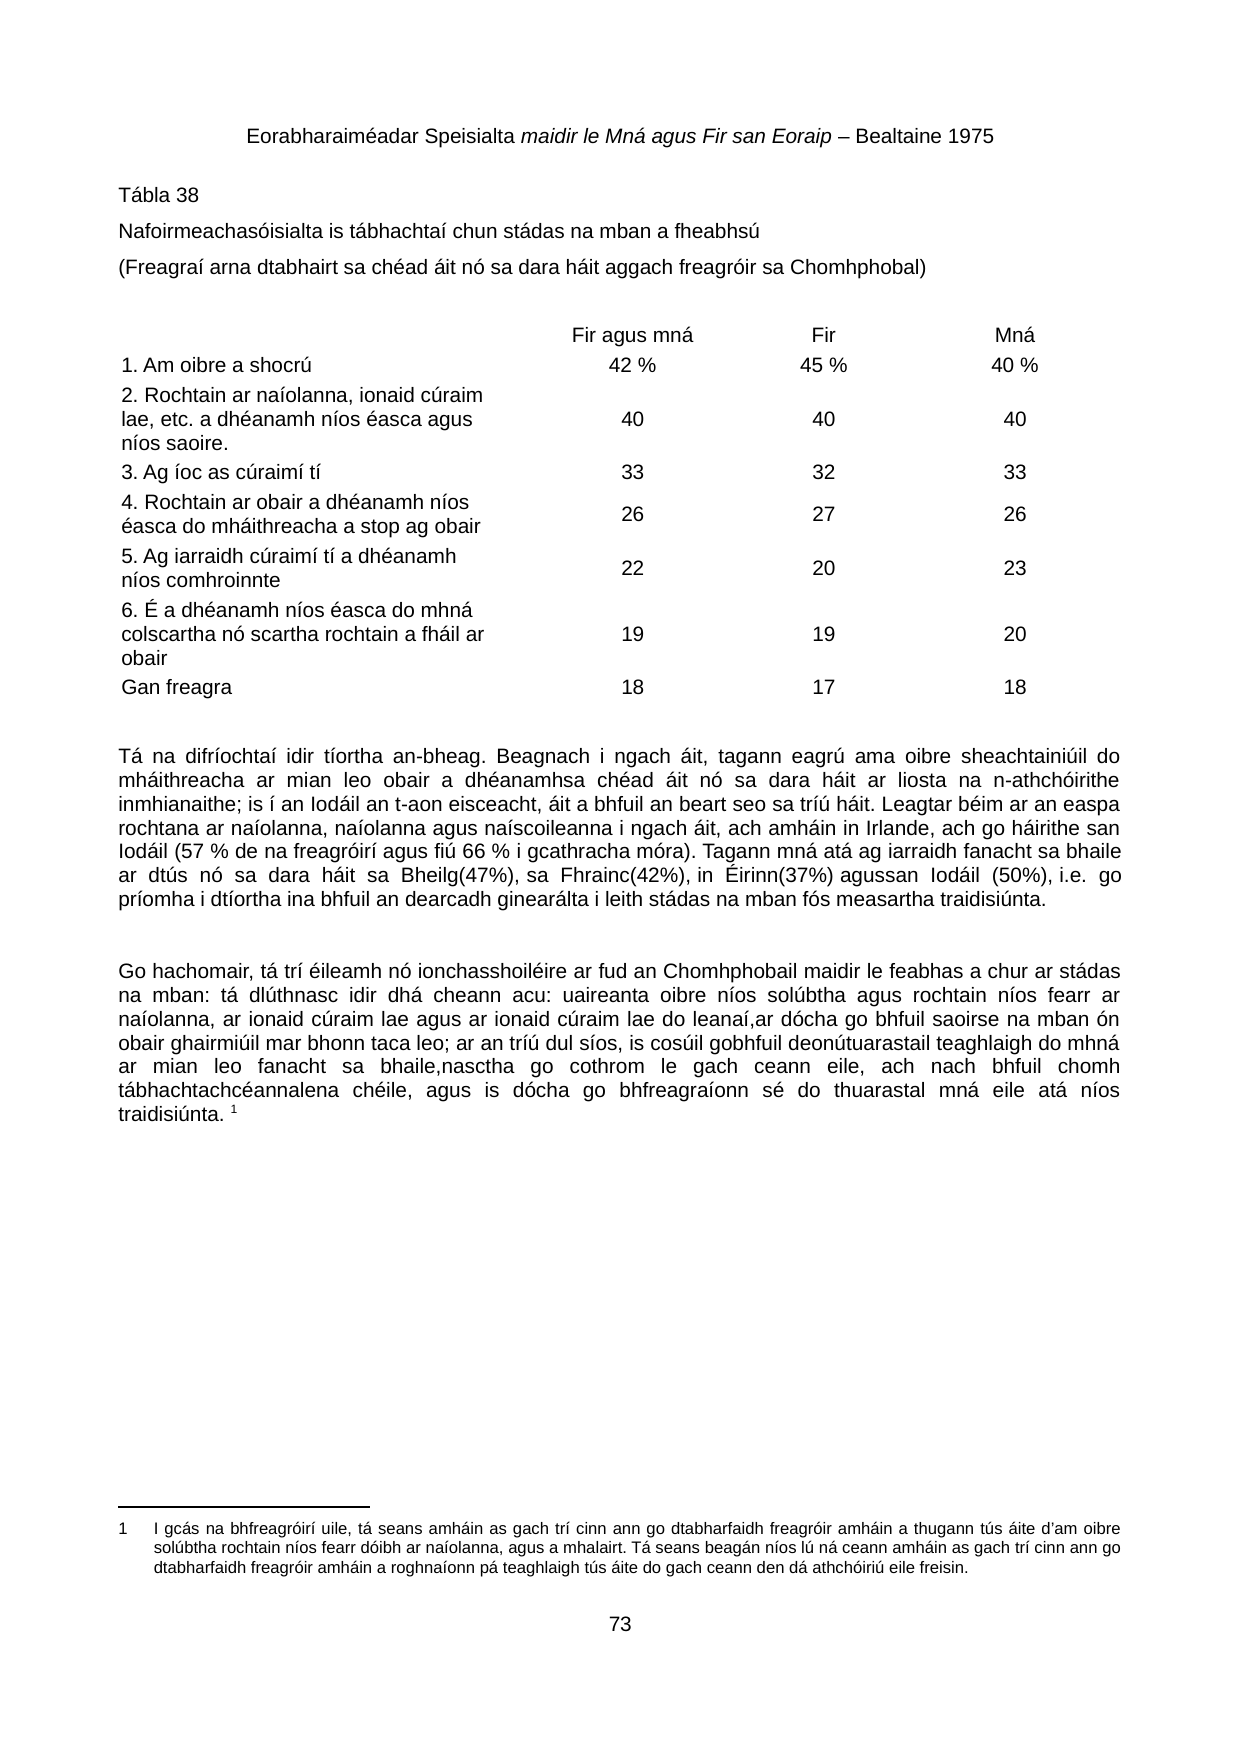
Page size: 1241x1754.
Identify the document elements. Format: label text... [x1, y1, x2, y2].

table_cell 40 % [919, 350, 1110, 379]
table_cell 1. Am oibre a shocrú [118, 350, 490, 379]
table_cell [490, 380, 537, 457]
table_cell [490, 595, 537, 672]
table_header Fir agus mná [537, 320, 728, 350]
text Tábla 38 [118, 183, 1122, 207]
table_cell [490, 457, 537, 487]
table_header [490, 320, 537, 350]
text (Freagraí arna dtabhairt sa chéad áit nó sa dara háit aggach freagróir sa Chomhphobal) [118, 254, 1122, 278]
table_header Mná [919, 320, 1110, 350]
table_cell 18 [537, 672, 728, 702]
table_cell 27 [728, 487, 919, 541]
table_cell 20 [728, 541, 919, 594]
table_header [118, 320, 490, 350]
table_cell 26 [537, 487, 728, 541]
table_cell 40 [537, 380, 728, 457]
table_cell 19 [728, 595, 919, 672]
table_cell 33 [537, 457, 728, 487]
table_cell [490, 672, 537, 702]
table_cell 26 [919, 487, 1110, 541]
table_header Fir [728, 320, 919, 350]
text I gcás na bhfreagróirí uile, tá seans amháin as gach trí cinn ann go dtabharfaidh freagróir amháin a thugann tús áite d’am oibre solúbtha rochtain níos fearr dóibh ar naíolanna, agus a mhalairt. Tá seans beagán níos lú ná ceann amháin as gach trí cinn ann go dtabharfaidh freagróir amháin a roghnaíonn pá teaghlaigh tús áite do gach ceann den dá athchóiriú eile freisin. [118, 1519, 1122, 1577]
table_cell 5. Ag iarraidh cúraimí tí a dhéanamh níos comhroinnte [118, 541, 490, 594]
table_cell 20 [919, 595, 1110, 672]
table_cell 17 [728, 672, 919, 702]
table_cell [490, 350, 537, 379]
table_cell 40 [919, 380, 1110, 457]
table_cell 4. Rochtain ar obair a dhéanamh níos éasca do mháithreacha a stop ag obair [118, 487, 490, 541]
table_cell 19 [537, 595, 728, 672]
table_cell [490, 541, 537, 594]
table_cell 40 [728, 380, 919, 457]
table_cell 23 [919, 541, 1110, 594]
text Go hachomair, tá trí éileamh nó ionchasshoiléire ar fud an Chomhphobail maidir le feabhas a chur ar stádas na mban: tá dlúthnasc idir dhá cheann acu: uaireanta oibre níos solúbtha agus rochtain níos fearr ar naíolanna, ar ionaid cúraim lae agus ar ionaid cúraim lae do leanaí,ar dócha go bhfuil saoirse na mban ón obair ghairmiúil mar bhonn taca leo; ar an tríú dul síos, is cosúil gobhfuil deonútuarastail teaghlaigh do mhná ar mian leo fanacht sa bhaile,nasctha go cothrom le gach ceann eile, ach nach bhfuil chomh tábhachtachcéannalena chéile, agus is dócha go bhfreagraíonn sé do thuarastal mná eile atá níos traidisiúnta. [118, 958, 1122, 1126]
table_cell Gan freagra [118, 672, 490, 702]
table_cell 18 [919, 672, 1110, 702]
text Tá na difríochtaí idir tíortha an-bheag. Beagnach i ngach áit, tagann eagrú ama oibre sheachtainiúil do mháithreacha ar mian leo obair a dhéanamhsa chéad áit nó sa dara háit ar liosta na n-athchóirithe inmhianaithe; is í an Iodáil an t-aon eisceacht, áit a bhfuil an beart seo sa tríú háit. Leagtar béim ar an easpa rochtana ar naíolanna, naíolanna agus naíscoileanna i ngach áit, ach amháin in Irlande, ach go háirithe san Iodáil (57 % de na freagróirí agus fiú 66 % i gcathracha móra). Tagann mná atá ag iarraidh fanacht sa bhaile ar dtús nó sa dara háit sa Bheilg(47%), sa Fhrainc(42%), in Éirinn(37%) agussan Iodáil (50%), i.e. go príomha i dtíortha ina bhfuil an dearcadh ginearálta i leith stádas na mban fós measartha traidisiúnta. [118, 743, 1122, 911]
table_cell 3. Ag íoc as cúraimí tí [118, 457, 490, 487]
table_cell 2. Rochtain ar naíolanna, ionaid cúraim lae, etc. a dhéanamh níos éasca agus níos saoire. [118, 380, 490, 457]
table_cell 33 [919, 457, 1110, 487]
table_cell 6. É a dhéanamh níos éasca do mhná colscartha nó scartha rochtain a fháil ar obair [118, 595, 490, 672]
text Nafoirmeachasóisialta is tábhachtaí chun stádas na mban a fheabhsú [118, 219, 1122, 243]
table_cell 45 % [728, 350, 919, 379]
table_cell 42 % [537, 350, 728, 379]
table_cell 32 [728, 457, 919, 487]
table_cell [490, 487, 537, 541]
table_cell 22 [537, 541, 728, 594]
